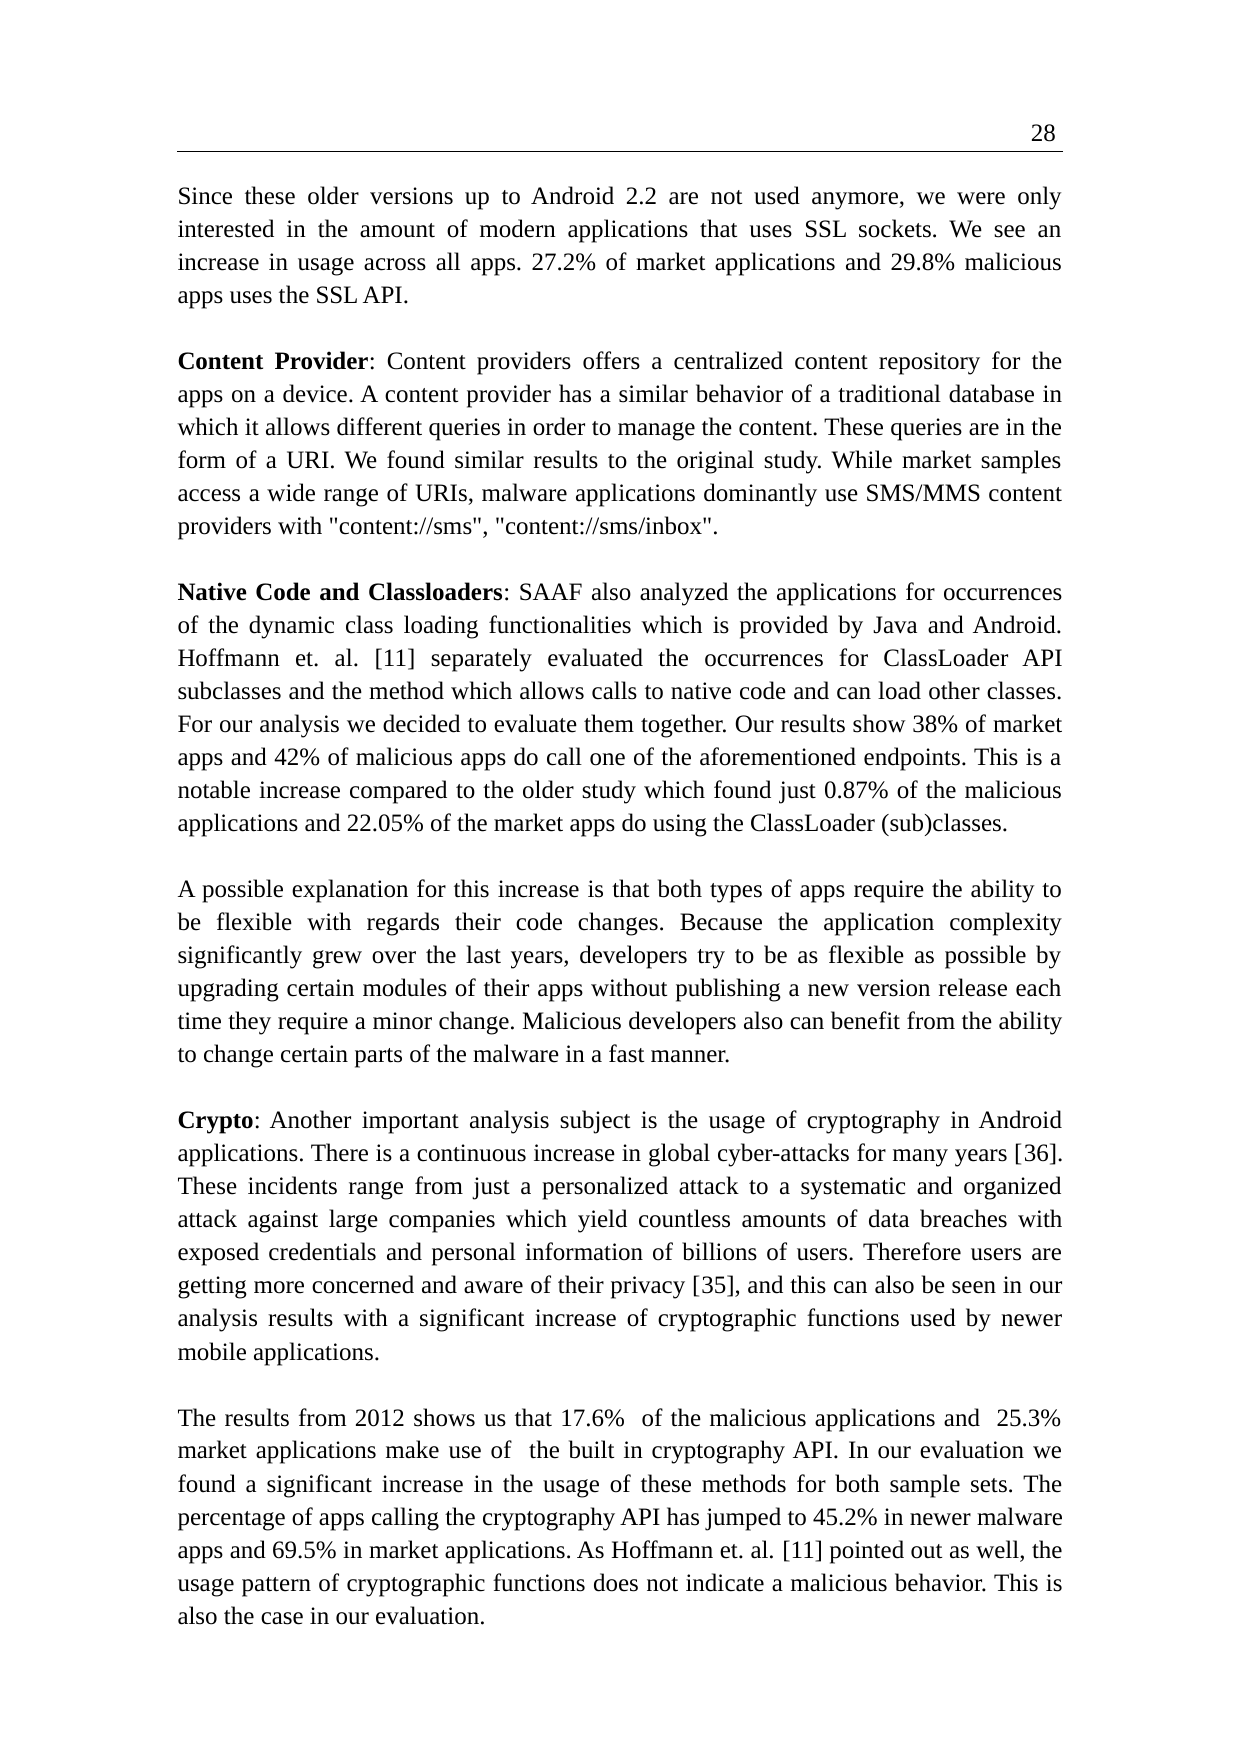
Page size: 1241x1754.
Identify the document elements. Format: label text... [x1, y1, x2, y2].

text The results from 2012 shows us that 17.6% of the malicious applications and 25.3% market applications make use of the built in cryptography API. In our evaluation we found a significant increase in the usage of these methods for both sample sets. The percentage of apps calling the cryptography API has jumped to 45.2% in newer malware apps and 69.5% in market applications. As Hoffmann et. al. [11] pointed out as well, the usage pattern of cryptographic functions does not indicate a malicious behavior. This is also the case in our evaluation. [177, 1403, 1063, 1629]
text A possible explanation for this increase is that both types of apps require the ability to be flexible with regards their code changes. Because the application complexity significantly grew over the last years, developers try to be as flexible as possible by upgrading certain modules of their apps without publishing a new version release each time they require a minor change. Malicious developers also can benefit from the ability to change certain parts of the malware in a fast manner. [177, 874, 1063, 1068]
text Native Code and Classloaders: SAAF also analyzed the applications for occurrences of the dynamic class loading functionalities which is provided by Java and Android. Hoffmann et. al. [11] separately evaluated the occurrences for ClassLoader API subclasses and the method which allows calls to native code and can load other classes. For our analysis we decided to evaluate them together. Our results show 38% of market apps and 42% of malicious apps do call one of the aforementioned endpoints. This is a notable increase compared to the older study which found just 0.87% of the malicious applications and 22.05% of the market apps do using the ClassLoader (sub)classes. [177, 577, 1063, 837]
text Content Provider: Content providers offers a centralized content repository for the apps on a device. A content provider has a similar behavior of a traditional database in which it allows different queries in order to manage the content. These queries are in the form of a URI. We found similar results to the original study. While market samples access a wide range of URIs, malware applications dominantly use SMS/MMS content providers with "content://sms", "content://sms/inbox". [177, 346, 1063, 540]
text Crypto: Another important analysis subject is the usage of cryptography in Android applications. There is a continuous increase in global cyber-attacks for many years [36]. These incidents range from just a personalized attack to a systematic and organized attack against large companies which yield countless amounts of data breaches with exposed credentials and personal information of billions of users. Therefore users are getting more concerned and aware of their privacy [35], and this can also be seen in our analysis results with a significant increase of cryptographic functions used by newer mobile applications. [177, 1105, 1063, 1365]
text Since these older versions up to Android 2.2 are not used anymore, we were only interested in the amount of modern applications that uses SSL sockets. We see an increase in usage across all apps. 27.2% of market applications and 29.8% malicious apps uses the SSL API. [177, 181, 1063, 309]
